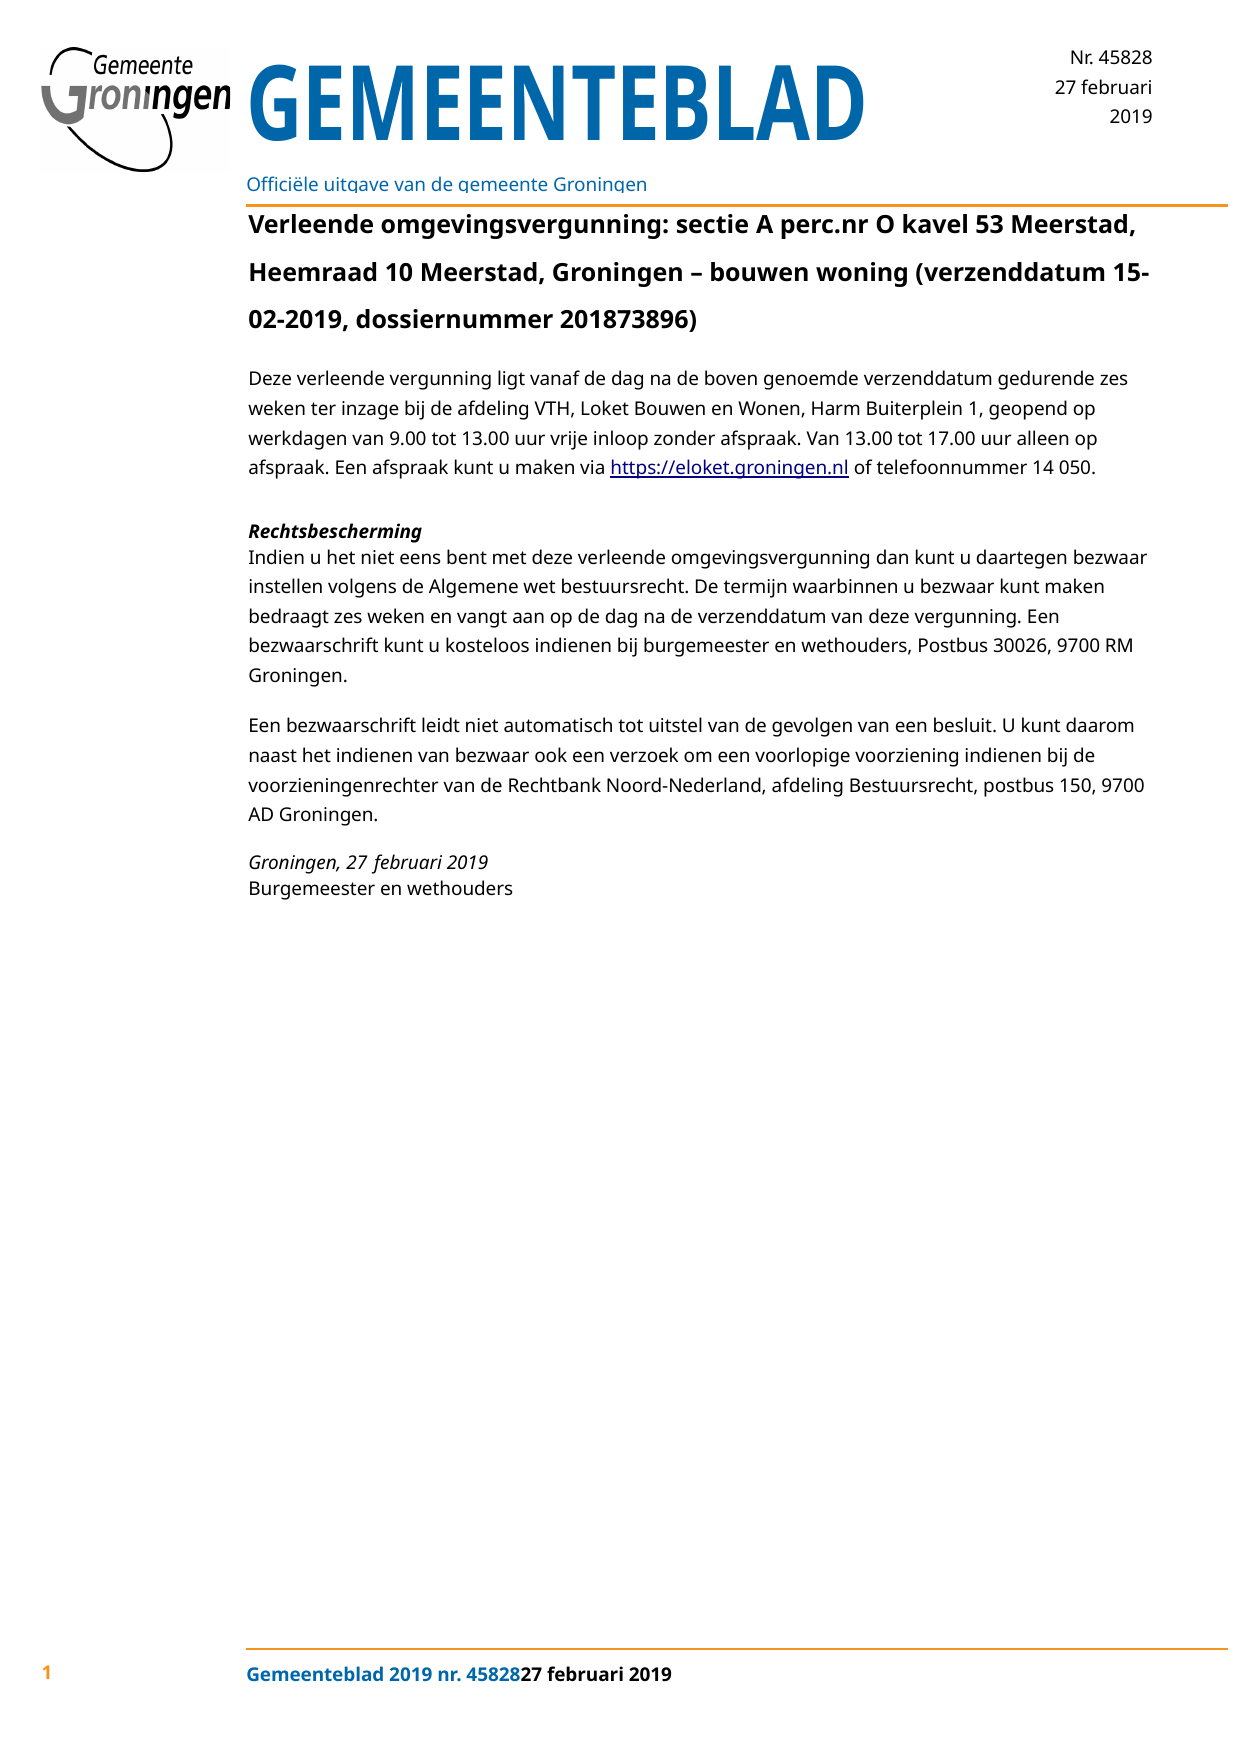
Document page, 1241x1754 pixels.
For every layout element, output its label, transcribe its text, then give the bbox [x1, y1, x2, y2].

text Deze verleende vergunning ligt vanaf de dag na de boven genoemde verzenddatum gedurende zes weken ter inzage bij de afdeling VTH, Loket Bouwen en Wonen, Harm Buiterplein 1, geopend op werkdagen van 9.00 tot 13.00 uur vrije inloop zonder afspraak. Van 13.00 tot 17.00 uur alleen op afspraak. Een afspraak kunt u maken via https://eloket.groningen.nl of telefoonnummer 14 050. [248, 366, 1152, 480]
text Indien u het niet eens bent met deze verleende omgevingsvergunning dan kunt u daartegen bezwaar instellen volgens de Algemene wet bestuursrecht. De termijn waarbinnen u bezwaar kunt maken bedraagt zes weken en vangt aan op de dag na de verzenddatum van deze vergunning. Een bezwaarschrift kunt u kosteloos indienen bij burgemeester en wethouders, Postbus 30026, 9700 RM Groningen. [248, 544, 1152, 688]
text Burgemeester en wethouders [248, 875, 1152, 901]
text Rechtsbescherming [248, 518, 1152, 544]
text Groningen, 27 februari 2019 [248, 849, 1152, 875]
text Verleende omgevingsvergunning: sectie A perc.nr O kavel 53 Meerstad, Heemraad 10 Meerstad, Groningen – bouwen woning (verzenddatum 15-02-2019, dossiernummer 201873896) [248, 207, 1152, 336]
text Een bezwaarschrift leidt niet automatisch tot uitstel van de gevolgen van een besluit. U kunt daarom naast het indienen van bezwaar ook een verzoek om een voorlopige voorziening indienen bij de voorzieningenrechter van de Rechtbank Noord-Nederland, afdeling Bestuursrecht, postbus 150, 9700 AD Groningen. [248, 713, 1152, 827]
picture [41, 47, 231, 172]
